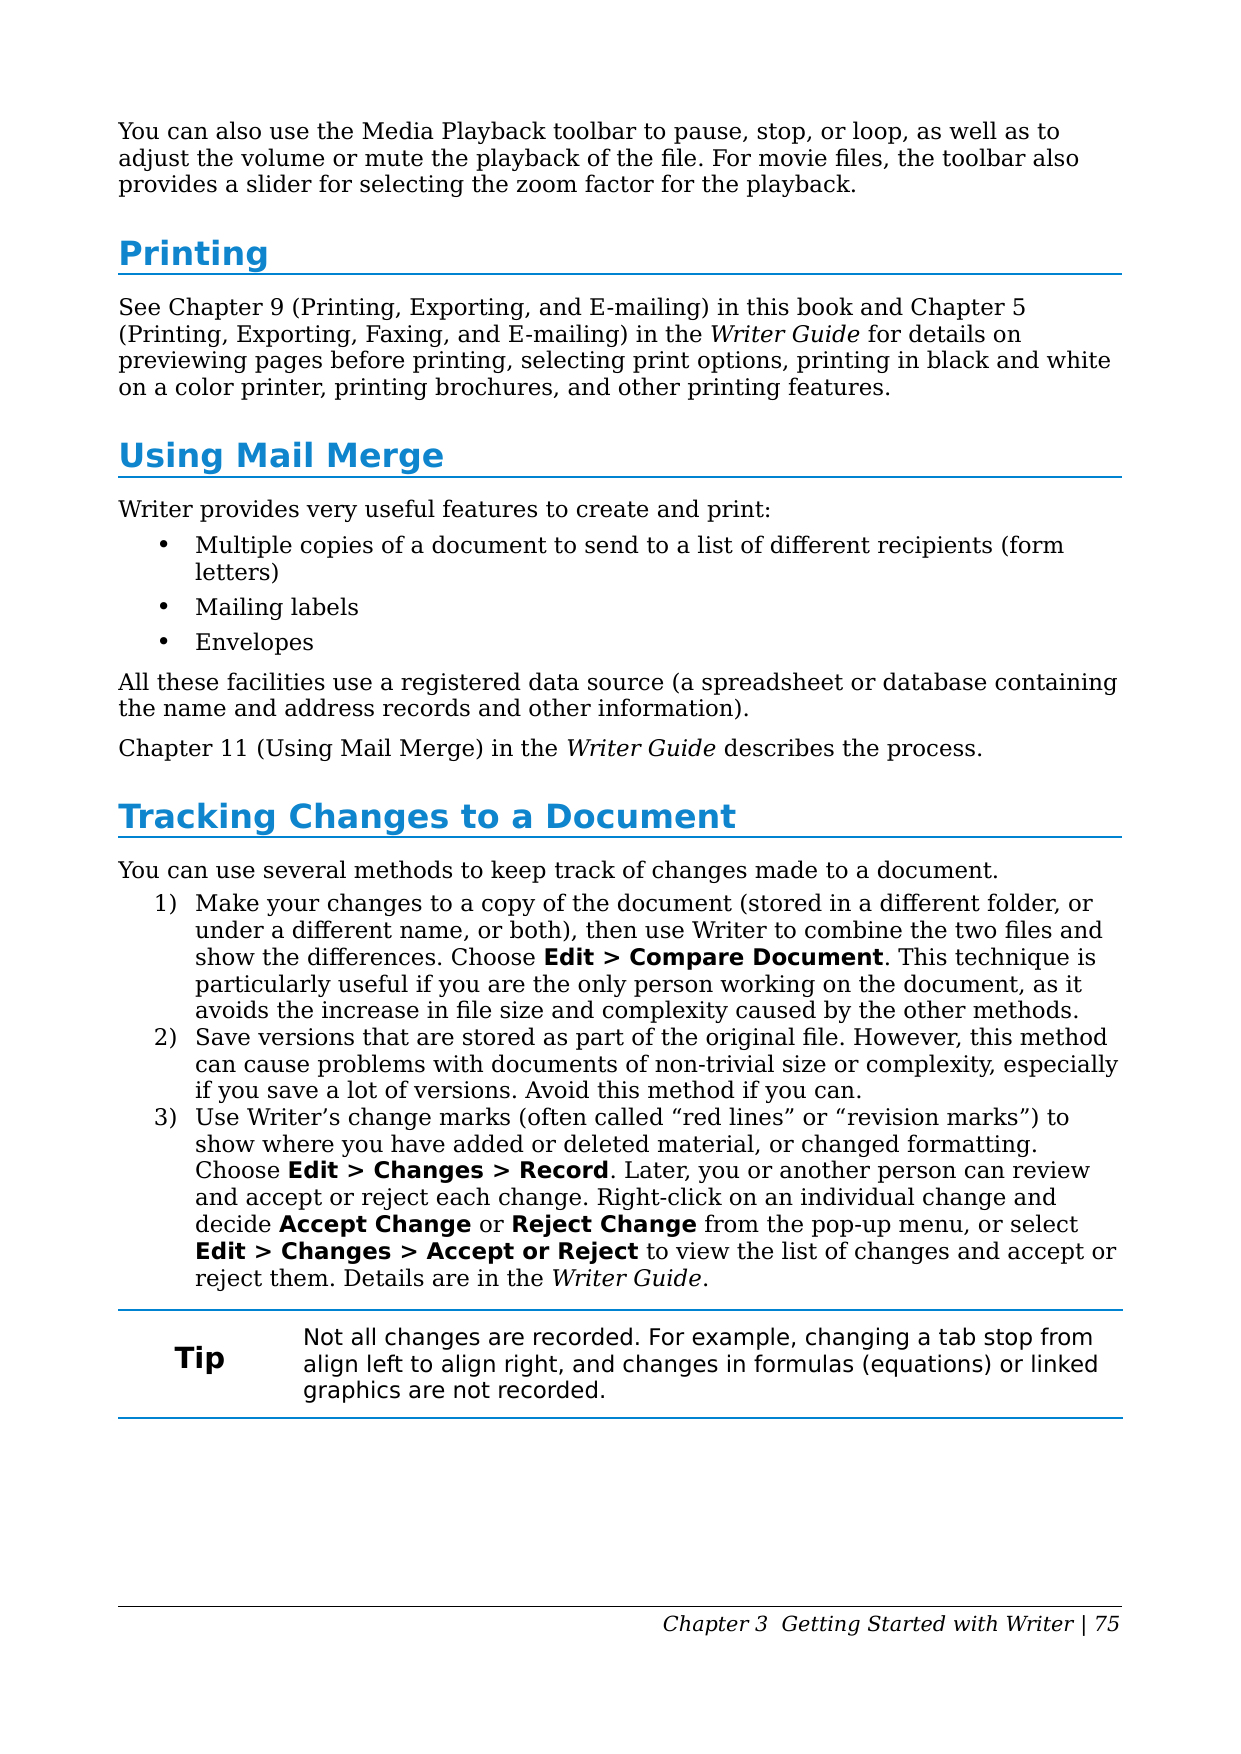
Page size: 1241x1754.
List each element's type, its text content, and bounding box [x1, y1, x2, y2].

list You can use several methods to keep track of changes made to a document. [118, 857, 1122, 884]
list Make your changes to a copy of the document (stored in a different folder, or under a different name, or both), then use Writer to combine the two files and show the differences. Choose Edit > Compare Document. This technique is particularly useful if you are the only person working on the document, as it avoids the increase in file size and complexity caused by the other methods. [177, 890, 1122, 1024]
list Save versions that are stored as part of the original file. However, this method can cause problems with documents of non-trivial size or complexity, especially if you save a lot of versions. Avoid this method if you can. [177, 1024, 1122, 1104]
list Multiple copies of a document to send to a list of different recipients (form letters) [156, 530, 1122, 586]
text Chapter 11 (Using Mail Merge) in the Writer Guide describes the process. [118, 735, 1122, 761]
list Mailing labels [156, 592, 1122, 621]
text You can also use the Media Playback toolbar to pause, stop, or loop, as well as to adjust the volume or mute the playback of the file. For movie files, the toolbar also provides a slider for selecting the zoom factor for the playback. [118, 118, 1122, 198]
subtitle Printing [118, 234, 1122, 273]
subtitle Tracking Changes to a Document [118, 797, 1122, 836]
list Writer provides very useful features to create and print: [118, 497, 1122, 523]
table_header Tip [118, 1311, 281, 1417]
table_header Not all changes are recorded. For example, changing a tab stop from align left to align right, and changes in formulas (equations) or linked graphics are not recorded. [281, 1311, 1122, 1417]
text See Chapter 9 (Printing, Exporting, and E‑mailing) in this book and Chapter 5 (Printing, Exporting, Faxing, and E‑mailing) in the Writer Guide for details on previewing pages before printing, selecting print options, printing in black and white on a color printer, printing brochures, and other printing features. [118, 294, 1122, 401]
list Use Writer’s change marks (often called “red lines” or “revision marks”) to show where you have added or deleted material, or changed formatting. Choose Edit > Changes > Record. Later, you or another person can review and accept or reject each change. Right-click on an individual change and decide Accept Change or Reject Change from the pop-up menu, or select Edit > Changes > Accept or Reject to view the list of changes and accept or reject them. Details are in the Writer Guide. [177, 1104, 1122, 1291]
list Envelopes [156, 627, 1122, 656]
text All these facilities use a registered data source (a spreadsheet or database containing the name and address records and other information). [118, 669, 1122, 722]
subtitle Using Mail Merge [118, 437, 1122, 476]
